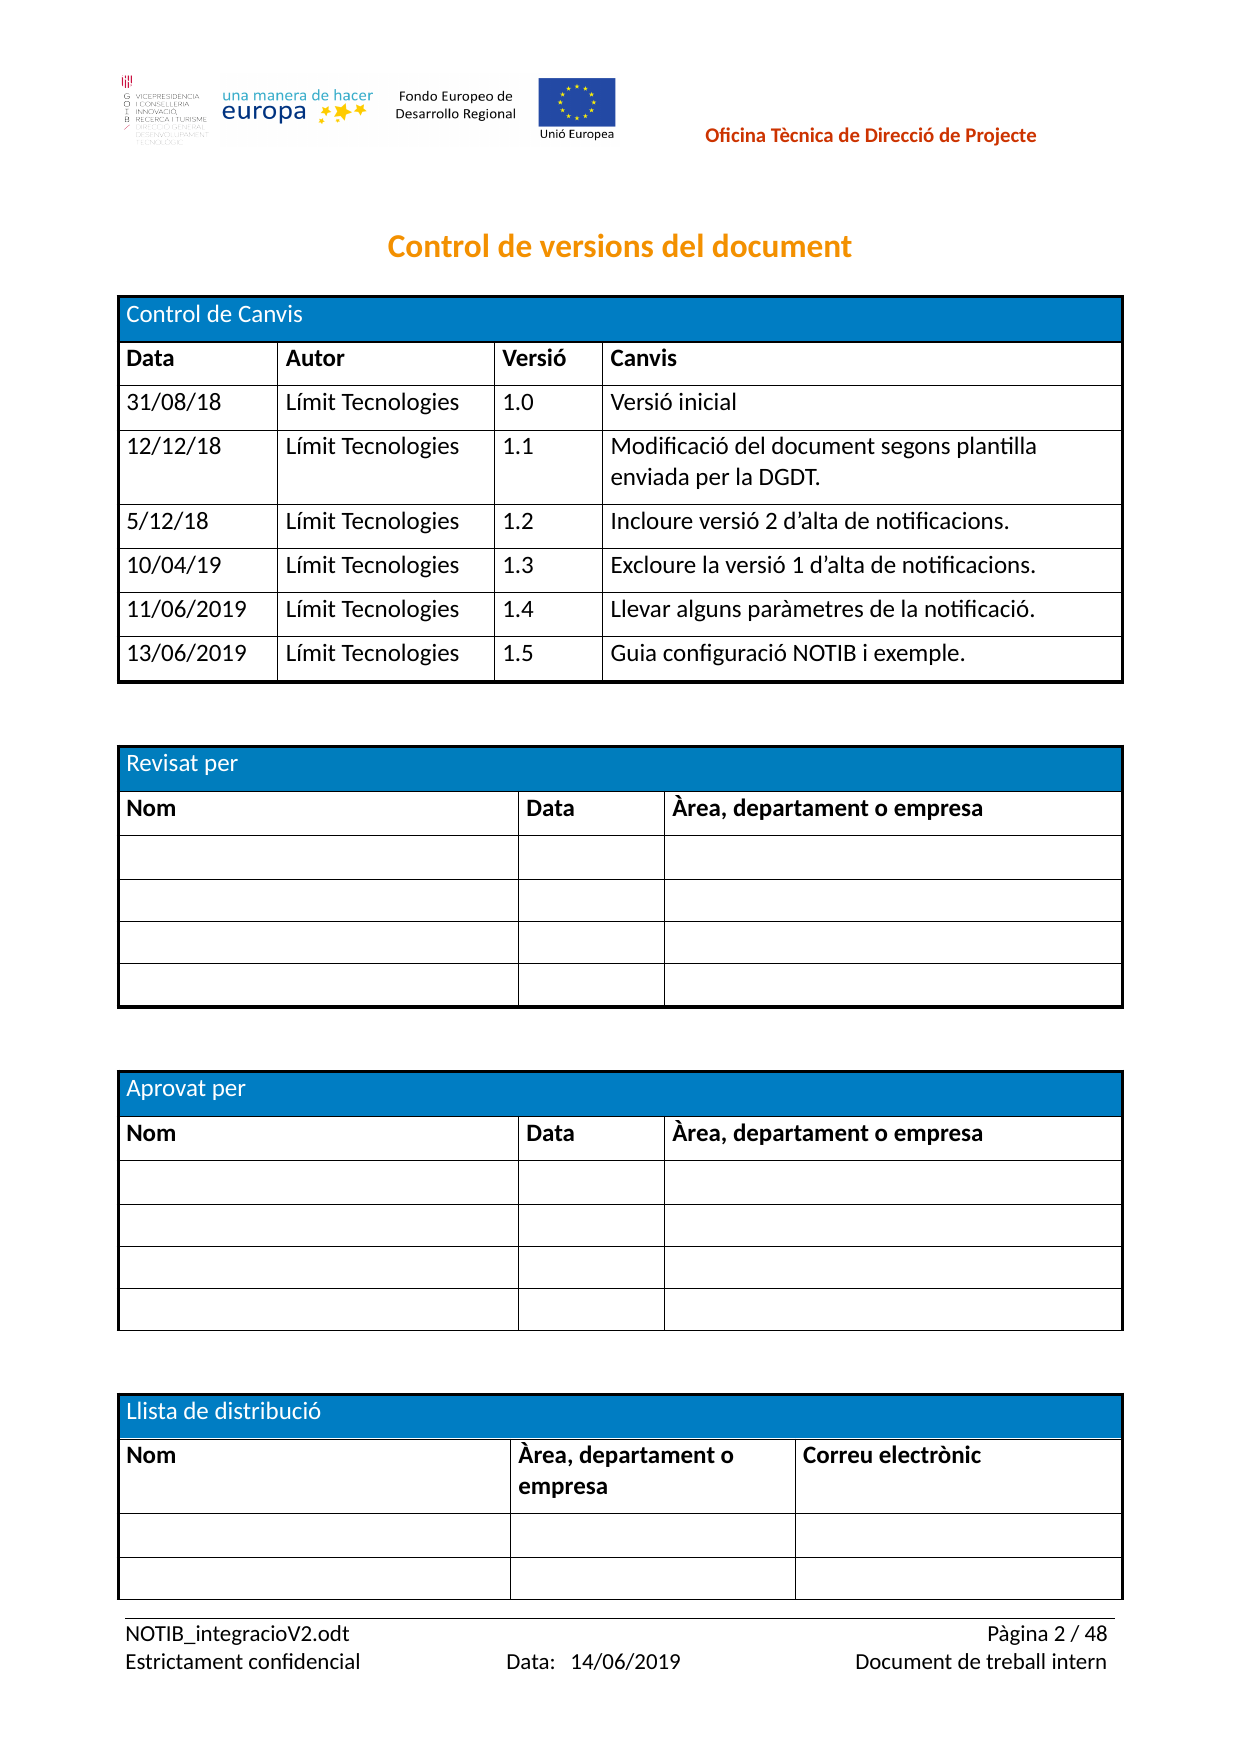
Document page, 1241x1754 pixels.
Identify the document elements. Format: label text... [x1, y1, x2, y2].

table_cell Límit Tecnologies [278, 549, 494, 592]
table_cell 13/06/2019 [120, 637, 277, 680]
table_cell Àrea, departament o empresa [665, 1117, 1121, 1160]
table_cell [665, 880, 1121, 921]
table_cell Límit Tecnologies [278, 593, 494, 636]
table_cell [519, 836, 664, 879]
table_cell Canvis [603, 343, 1121, 385]
table_cell [519, 964, 664, 1005]
table_cell [796, 1558, 1121, 1599]
table_cell 5/12/18 [120, 505, 277, 548]
table_cell 10/04/19 [120, 549, 277, 592]
table_cell 12/12/18 [120, 431, 277, 504]
table_cell [519, 880, 664, 921]
table_cell [120, 1161, 518, 1204]
table_cell [120, 964, 518, 1005]
table_cell 1.4 [495, 593, 602, 636]
table_cell Autor [278, 343, 494, 385]
table_cell 1.0 [495, 386, 602, 429]
table_cell Data [519, 792, 664, 835]
table_cell Excloure la versió 1 d’alta de notificacions. [603, 549, 1121, 592]
table_cell [511, 1558, 795, 1599]
table_cell Modificació del document segons plantilla enviada per la DGDT. [603, 431, 1121, 504]
table_cell Àrea, departament o empresa [511, 1440, 795, 1513]
table_cell Límit Tecnologies [278, 431, 494, 504]
table_cell [665, 1289, 1121, 1330]
table_header Revisat per [120, 748, 1121, 791]
table_cell Llevar alguns paràmetres de la notificació. [603, 593, 1121, 636]
picture [219, 73, 621, 147]
table_cell Nom [120, 792, 518, 835]
table_cell [665, 1205, 1121, 1246]
table_cell [519, 1205, 664, 1246]
table_cell [665, 964, 1121, 1005]
table_cell [120, 880, 518, 921]
table_cell 1.1 [495, 431, 602, 504]
table_cell Guia configuració NOTIB i exemple. [603, 637, 1121, 680]
table_cell [665, 1247, 1121, 1288]
table_cell [120, 836, 518, 879]
table_header Control de Canvis [120, 298, 1121, 341]
table_cell Límit Tecnologies [278, 637, 494, 680]
subtitle Control de versions del document [118, 225, 1122, 266]
table_header Llista de distribució [120, 1396, 1121, 1438]
table_cell 11/06/2019 [120, 593, 277, 636]
table_cell [665, 1161, 1121, 1204]
table_cell 1.2 [495, 505, 602, 548]
table_cell [665, 836, 1121, 879]
table_cell [120, 922, 518, 963]
table_cell Data [120, 343, 277, 385]
table_cell [796, 1514, 1121, 1557]
table_cell [120, 1514, 510, 1557]
table_cell [511, 1514, 795, 1557]
table_cell Correu electrònic [796, 1440, 1121, 1513]
table_cell 1.5 [495, 637, 602, 680]
table_cell [519, 1247, 664, 1288]
table_cell [519, 1289, 664, 1330]
table_cell Nom [120, 1117, 518, 1160]
table_cell [519, 922, 664, 963]
table_cell [120, 1247, 518, 1288]
table_cell Versió [495, 343, 602, 385]
table_cell Límit Tecnologies [278, 505, 494, 548]
table_cell Límit Tecnologies [278, 386, 494, 429]
table_cell Versió inicial [603, 386, 1121, 429]
table_cell Àrea, departament o empresa [665, 792, 1121, 835]
table_cell [519, 1161, 664, 1204]
table_cell [120, 1289, 518, 1330]
table_cell Data [519, 1117, 664, 1160]
table_cell [665, 922, 1121, 963]
table_cell Nom [120, 1440, 510, 1513]
table_cell 1.3 [495, 549, 602, 592]
table_header Aprovat per [120, 1073, 1121, 1116]
picture [118, 73, 213, 147]
table_cell [120, 1558, 510, 1599]
table_cell Incloure versió 2 d’alta de notificacions. [603, 505, 1121, 548]
table_cell [120, 1205, 518, 1246]
table_cell 31/08/18 [120, 386, 277, 429]
